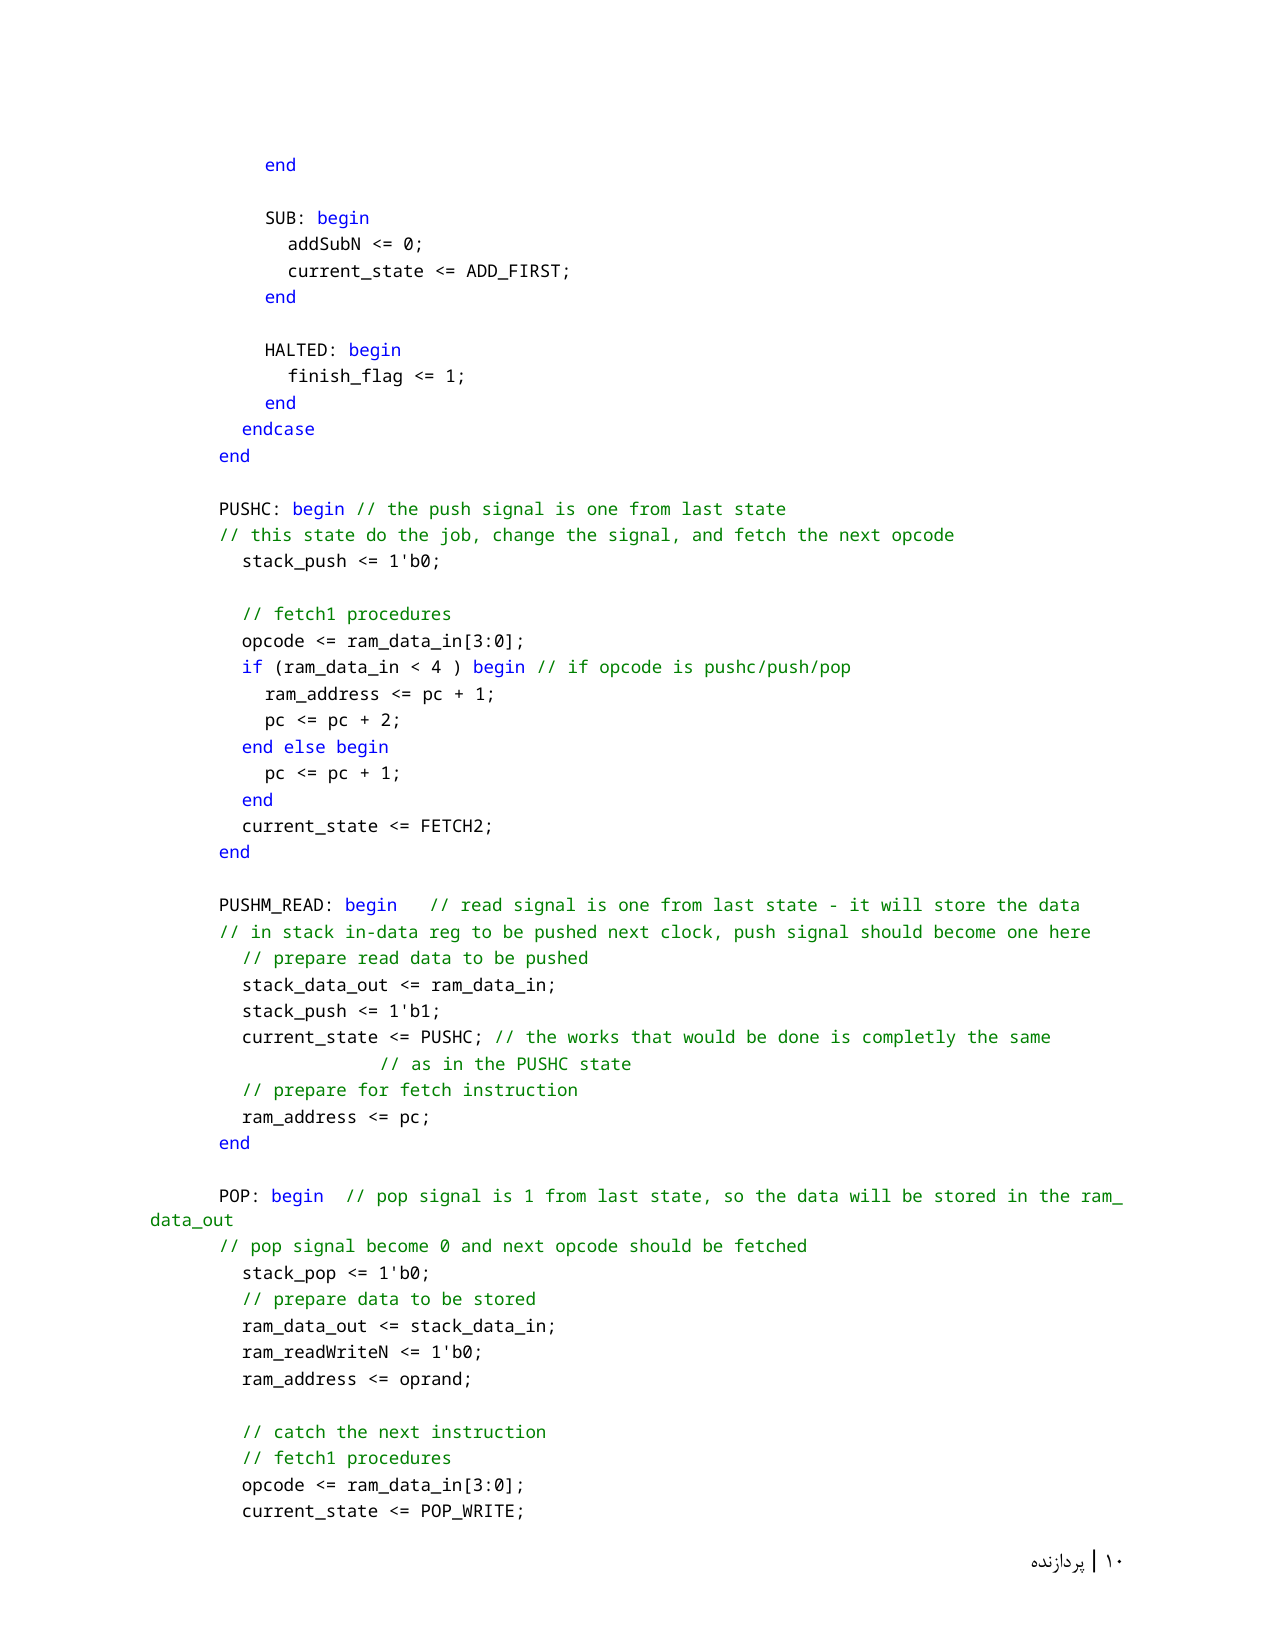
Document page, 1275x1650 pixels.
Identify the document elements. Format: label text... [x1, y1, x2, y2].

text // catch the next instruction [150, 1417, 1125, 1443]
text ram_address <= pc + 1; [150, 679, 1125, 705]
text // in stack in-data reg to be pushed next clock, push signal should become one here [150, 917, 1125, 943]
text // prepare read data to be pushed [150, 943, 1125, 970]
text PUSHM_READ: begin // read signal is one from last state - it will store the data [150, 890, 1125, 917]
text pc <= pc + 1; [150, 758, 1125, 784]
text end [150, 1128, 1125, 1155]
text stack_data_out <= ram_data_in; [150, 970, 1125, 996]
text current_state <= PUSHC; // the works that would be done is completly the same [150, 1023, 1125, 1049]
text ram_readWriteN <= 1'b0; [150, 1337, 1125, 1364]
text stack_push <= 1'b0; [150, 547, 1125, 573]
text current_state <= FETCH2; [150, 811, 1125, 837]
text end [150, 282, 1125, 309]
text POP: begin // pop signal is 1 from last state, so the data will be stored in the ram_data_out [150, 1181, 1125, 1232]
text finish_flag <= 1; [150, 361, 1125, 388]
text pc <= pc + 2; [150, 705, 1125, 732]
text current_state <= ADD_FIRST; [150, 256, 1125, 282]
text // fetch1 procedures [150, 599, 1125, 626]
text end [150, 150, 1125, 176]
text if (ram_data_in < 4 ) begin // if opcode is pushc/push/pop [150, 652, 1125, 679]
text stack_push <= 1'b1; [150, 996, 1125, 1023]
text // prepare data to be stored [150, 1284, 1125, 1311]
text // as in the PUSHC state [150, 1049, 1125, 1076]
text ram_address <= pc; [150, 1102, 1125, 1128]
text end [150, 388, 1125, 414]
text // fetch1 procedures [150, 1443, 1125, 1469]
text stack_pop <= 1'b0; [150, 1258, 1125, 1284]
text // pop signal become 0 and next opcode should be fetched [150, 1232, 1125, 1258]
text current_state <= POP_WRITE; [150, 1496, 1125, 1522]
text // prepare for fetch instruction [150, 1076, 1125, 1102]
text HALTED: begin [150, 335, 1125, 361]
text end [150, 441, 1125, 467]
text ram_address <= oprand; [150, 1364, 1125, 1390]
text end [150, 837, 1125, 864]
text ram_data_out <= stack_data_in; [150, 1311, 1125, 1337]
text addSubN <= 0; [150, 229, 1125, 256]
text opcode <= ram_data_in[3:0]; [150, 1469, 1125, 1496]
text SUB: begin [150, 203, 1125, 229]
text PUSHC: begin // the push signal is one from last state [150, 494, 1125, 520]
text opcode <= ram_data_in[3:0]; [150, 626, 1125, 652]
text end [150, 784, 1125, 811]
text end else begin [150, 732, 1125, 758]
text endcase [150, 414, 1125, 441]
text // this state do the job, change the signal, and fetch the next opcode [150, 520, 1125, 547]
